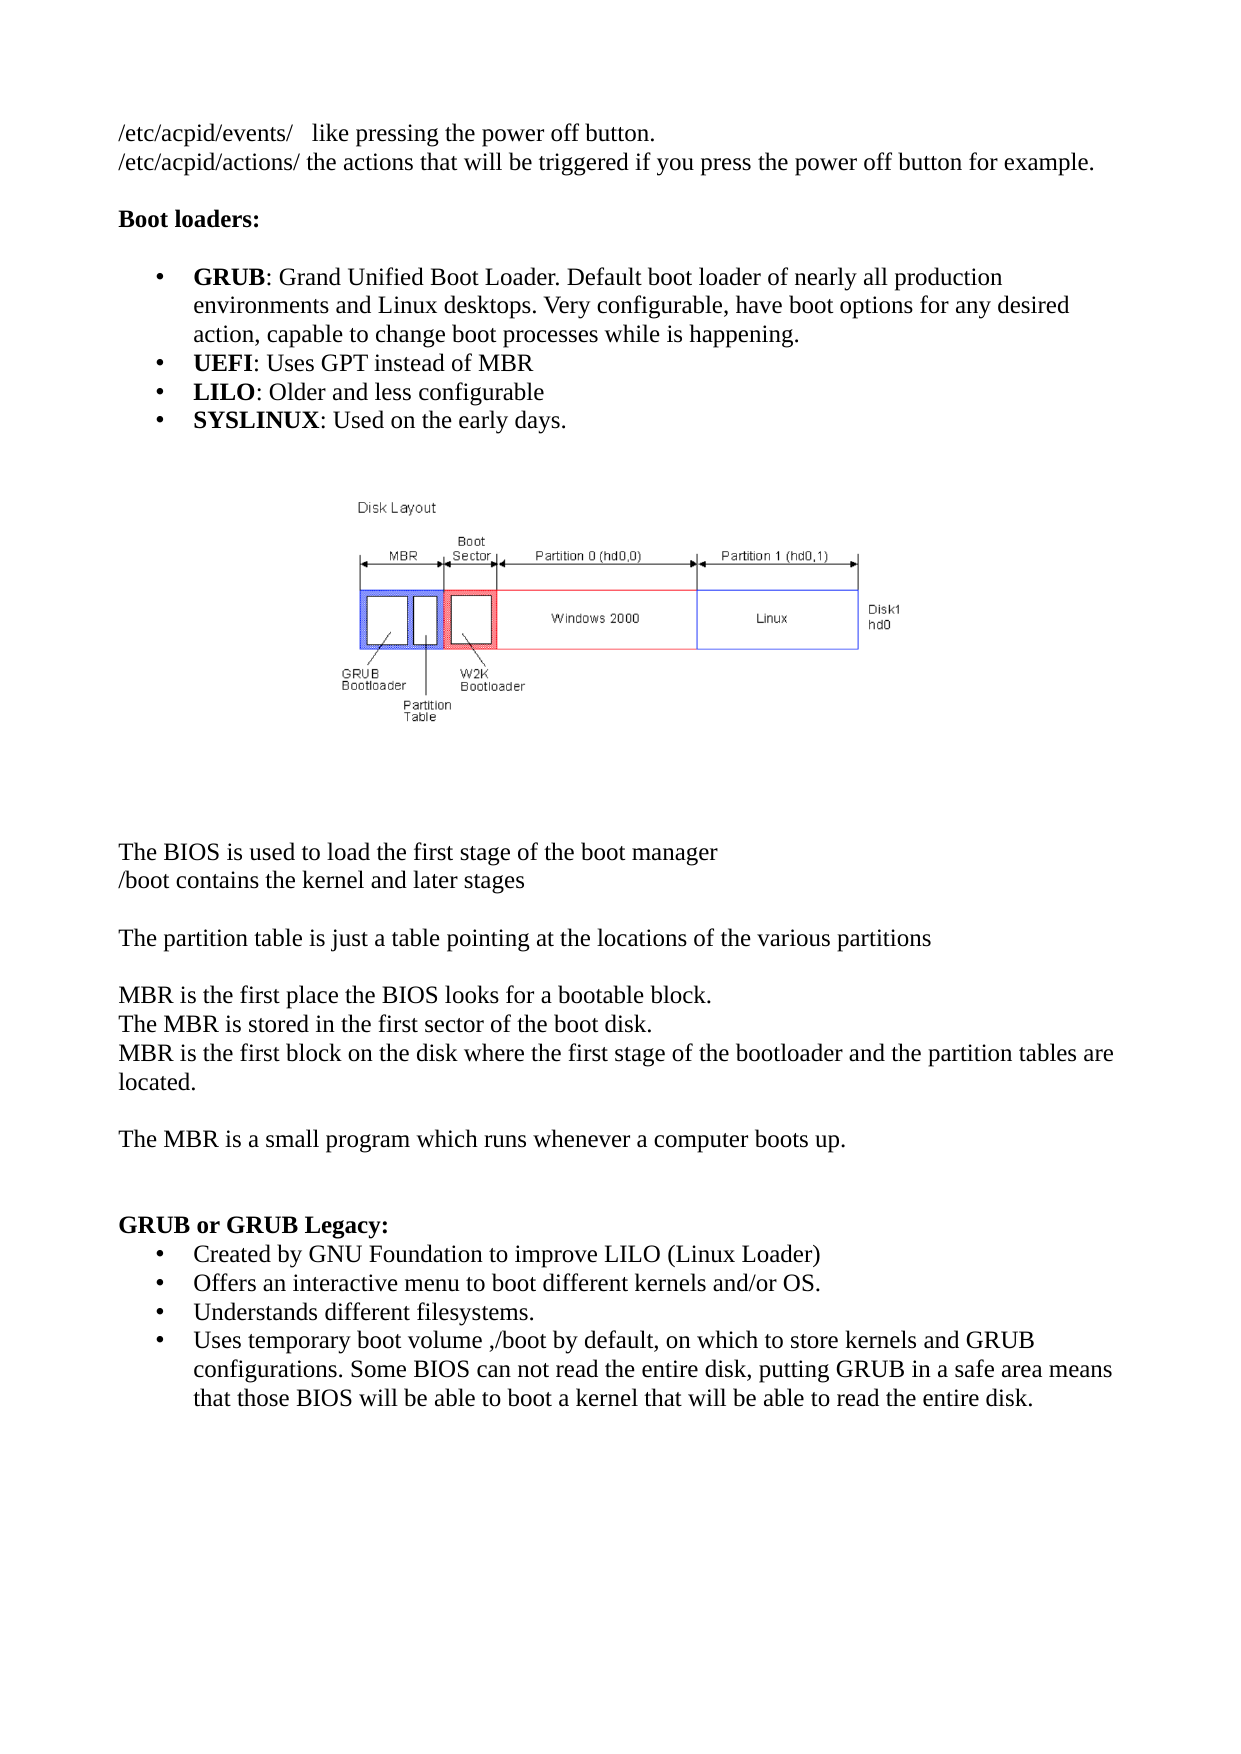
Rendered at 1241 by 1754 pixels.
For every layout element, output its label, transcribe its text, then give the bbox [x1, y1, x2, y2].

list LILO: Older and less configurable [156, 377, 1122, 406]
list Uses temporary boot volume ,/boot by default, on which to store kernels and GRUB configurations. Some BIOS can not read the entire disk, putting GRUB in a safe area means that those BIOS will be able to boot a kernel that will be able to read the entire disk. [156, 1326, 1122, 1412]
text /etc/acpid/events/ like pressing the power off button. [118, 118, 1122, 147]
list Offers an interactive menu to boot different kernels and/or OS. [156, 1268, 1122, 1297]
list UEFI: Uses GPT instead of MBR [156, 348, 1122, 377]
list Created by GNU Foundation to improve LILO (Linux Loader) [156, 1239, 1122, 1268]
text MBR is the first block on the disk where the first stage of the bootloader and the partition tables are located. [118, 1038, 1122, 1096]
text GRUB or GRUB Legacy: [118, 1211, 1122, 1239]
text The MBR is stored in the first sector of the boot disk. [118, 1009, 1122, 1038]
text /boot contains the kernel and later stages [118, 866, 1122, 894]
text The MBR is a small program which runs whenever a computer boots up. [118, 1124, 1122, 1153]
list Understands different filesystems. [156, 1297, 1122, 1326]
text MBR is the first place the BIOS looks for a bootable block. [118, 981, 1122, 1009]
text /etc/acpid/actions/ the actions that will be triggered if you press the power off button for example. [118, 147, 1122, 176]
text Boot loaders: [118, 204, 1122, 233]
text The partition table is just a table pointing at the locations of the various partitions [118, 923, 1122, 952]
list SYSLINUX: Used on the early days. [156, 406, 1122, 434]
picture [300, 491, 941, 737]
text The BIOS is used to load the first stage of the boot manager [118, 837, 1122, 866]
list GRUB: Grand Unified Boot Loader. Default boot loader of nearly all production environments and Linux desktops. Very configurable, have boot options for any desired action, capable to change boot processes while is happening. [156, 262, 1122, 348]
